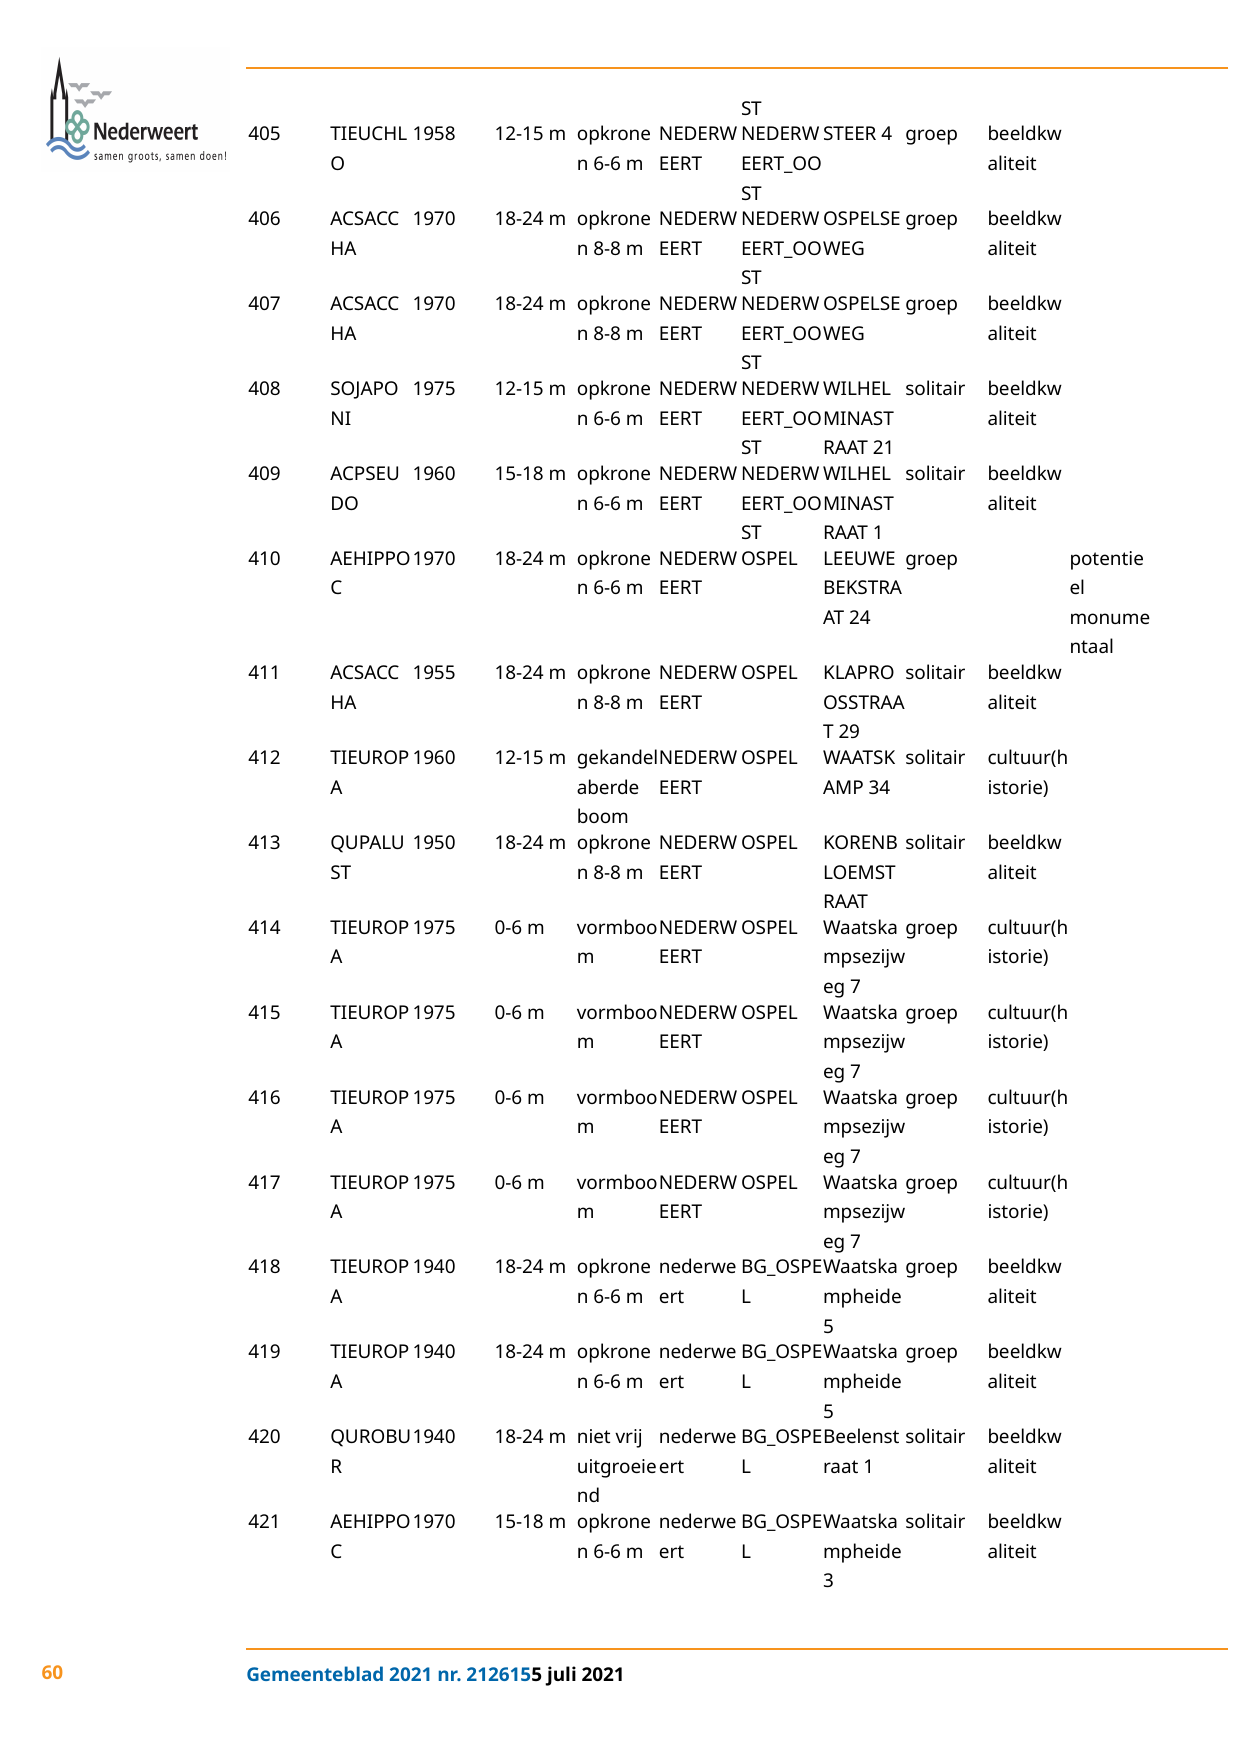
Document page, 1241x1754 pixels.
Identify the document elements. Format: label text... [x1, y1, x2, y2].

table_cell solitair [905, 829, 987, 914]
table_cell groep [905, 999, 987, 1084]
table_cell [1069, 205, 1152, 290]
table_cell gekandelaberde boom [577, 744, 659, 829]
table_cell opkronen 6-6 m [577, 1509, 659, 1593]
table_cell AEHIPPOC [330, 545, 412, 659]
table_cell [494, 95, 577, 121]
table_cell 18-24 m [494, 205, 577, 290]
table_cell NEDERWEERT [659, 290, 741, 375]
table_cell 12-15 m [494, 375, 577, 460]
table_cell 18-24 m [494, 290, 577, 375]
table_cell NEDERWEERT [659, 744, 741, 829]
table_cell NEDERWEERT [659, 375, 741, 460]
table_cell NEDERWEERT_OOST [741, 375, 823, 460]
table_cell KORENBLOEMSTRAAT [823, 829, 905, 914]
table_cell NEDERWEERT [659, 121, 741, 205]
table_cell solitair [905, 375, 987, 460]
table_cell nederweert [659, 1339, 741, 1423]
table_cell beeldkwaliteit [987, 660, 1069, 744]
table_cell [987, 545, 1069, 659]
table_cell 406 [248, 205, 330, 290]
table_cell OSPEL [741, 744, 823, 829]
table_cell solitair [905, 1424, 987, 1508]
table_cell SOJAPONI [330, 375, 412, 460]
table_cell 409 [248, 460, 330, 545]
table_cell OSPEL [741, 660, 823, 744]
table_cell opkronen 8-8 m [577, 205, 659, 290]
table_cell [823, 95, 905, 121]
table_cell 407 [248, 290, 330, 375]
table_cell 1950 [412, 829, 494, 914]
table_cell opkronen 6-6 m [577, 545, 659, 659]
table_cell 1958 [412, 121, 494, 205]
table_cell vormboom [577, 1084, 659, 1169]
table_cell 420 [248, 1424, 330, 1508]
table_cell Beelenstraat 1 [823, 1424, 905, 1508]
table_cell [577, 95, 659, 121]
table_cell NEDERWEERT [659, 205, 741, 290]
table_cell [1069, 460, 1152, 545]
table_cell 1940 [412, 1254, 494, 1339]
table_cell opkronen 6-6 m [577, 375, 659, 460]
table_cell [1069, 121, 1152, 205]
table_cell [412, 95, 494, 121]
table_cell 1970 [412, 290, 494, 375]
table_cell 0-6 m [494, 999, 577, 1084]
table_cell BG_OSPEL [741, 1254, 823, 1339]
table_cell WAATSKAMP 34 [823, 744, 905, 829]
table_cell ACSACCHA [330, 205, 412, 290]
table_cell [905, 95, 987, 121]
table_cell 413 [248, 829, 330, 914]
table_cell OSPELSEWEG [823, 290, 905, 375]
table_cell [1069, 744, 1152, 829]
table_cell cultuur(historie) [987, 999, 1069, 1084]
table_cell BG_OSPEL [741, 1339, 823, 1423]
table_cell beeldkwaliteit [987, 1254, 1069, 1339]
table_cell 412 [248, 744, 330, 829]
table_cell STEER 4 [823, 121, 905, 205]
table_cell 1940 [412, 1424, 494, 1508]
table_cell 0-6 m [494, 1169, 577, 1254]
table_cell OSPEL [741, 545, 823, 659]
table_cell KLAPROOSSTRAAT 29 [823, 660, 905, 744]
table_cell Waatskampsezijweg 7 [823, 1169, 905, 1254]
table_cell opkronen 8-8 m [577, 290, 659, 375]
table_cell cultuur(historie) [987, 744, 1069, 829]
table_cell QUPALUST [330, 829, 412, 914]
table_cell NEDERWEERT [659, 999, 741, 1084]
table_cell cultuur(historie) [987, 1169, 1069, 1254]
table_cell [248, 95, 330, 121]
table_cell [1069, 914, 1152, 999]
table_cell 1975 [412, 1169, 494, 1254]
table_cell beeldkwaliteit [987, 375, 1069, 460]
table_cell NEDERWEERT [659, 1084, 741, 1169]
table_cell vormboom [577, 914, 659, 999]
table_cell NEDERWEERT [659, 914, 741, 999]
table_cell 1955 [412, 660, 494, 744]
table_cell potentieel monumentaal [1069, 545, 1152, 659]
table_cell 1960 [412, 744, 494, 829]
table_cell beeldkwaliteit [987, 1339, 1069, 1423]
table_cell opkronen 8-8 m [577, 660, 659, 744]
table_cell [1069, 1254, 1152, 1339]
table_cell Waatskampheide 5 [823, 1254, 905, 1339]
table_cell NEDERWEERT [659, 1169, 741, 1254]
table_cell beeldkwaliteit [987, 1509, 1069, 1593]
table_cell 419 [248, 1339, 330, 1423]
table_cell 1970 [412, 205, 494, 290]
table_cell OSPEL [741, 914, 823, 999]
table_cell solitair [905, 460, 987, 545]
table_cell opkronen 6-6 m [577, 1254, 659, 1339]
table_cell opkronen 6-6 m [577, 1339, 659, 1423]
table_cell cultuur(historie) [987, 914, 1069, 999]
table_cell [330, 95, 412, 121]
table_cell OSPEL [741, 1169, 823, 1254]
table_cell 0-6 m [494, 1084, 577, 1169]
table_cell 1960 [412, 460, 494, 545]
table_cell Waatskampsezijweg 7 [823, 1084, 905, 1169]
table_cell groep [905, 1254, 987, 1339]
table_cell [1069, 375, 1152, 460]
table_cell TIEUROPA [330, 744, 412, 829]
table_cell beeldkwaliteit [987, 829, 1069, 914]
table_cell beeldkwaliteit [987, 460, 1069, 545]
table_cell 18-24 m [494, 545, 577, 659]
table_cell groep [905, 290, 987, 375]
table_cell 1975 [412, 1084, 494, 1169]
table_cell [1069, 95, 1152, 121]
table_cell beeldkwaliteit [987, 121, 1069, 205]
table_cell ST [741, 95, 823, 121]
table_cell NEDERWEERT_OOST [741, 460, 823, 545]
table_cell beeldkwaliteit [987, 1424, 1069, 1508]
table_cell [1069, 1169, 1152, 1254]
table_cell [659, 95, 741, 121]
table_cell 1940 [412, 1339, 494, 1423]
table_cell [1069, 290, 1152, 375]
table_cell groep [905, 914, 987, 999]
table_cell 417 [248, 1169, 330, 1254]
table_cell OSPEL [741, 1084, 823, 1169]
table_cell NEDERWEERT [659, 660, 741, 744]
table_cell [1069, 1509, 1152, 1593]
table_cell 1975 [412, 375, 494, 460]
table_cell solitair [905, 744, 987, 829]
table_cell solitair [905, 1509, 987, 1593]
table_cell QUROBUR [330, 1424, 412, 1508]
table_cell 418 [248, 1254, 330, 1339]
table_cell AEHIPPOC [330, 1509, 412, 1593]
table_cell Waatskampsezijweg 7 [823, 999, 905, 1084]
table_cell NEDERWEERT [659, 460, 741, 545]
table_cell 18-24 m [494, 1424, 577, 1508]
table_cell opkronen 6-6 m [577, 121, 659, 205]
table_cell [987, 95, 1069, 121]
table_cell 12-15 m [494, 744, 577, 829]
table_cell Waatskampsezijweg 7 [823, 914, 905, 999]
table_cell 421 [248, 1509, 330, 1593]
table_cell vormboom [577, 1169, 659, 1254]
table_cell groep [905, 1169, 987, 1254]
table_cell 0-6 m [494, 914, 577, 999]
table_cell [1069, 1424, 1152, 1508]
table_cell solitair [905, 660, 987, 744]
table_cell groep [905, 545, 987, 659]
table_cell groep [905, 1339, 987, 1423]
table_cell 18-24 m [494, 1339, 577, 1423]
table_cell 414 [248, 914, 330, 999]
table_cell Waatskampheide 3 [823, 1509, 905, 1593]
table_cell groep [905, 205, 987, 290]
table_cell beeldkwaliteit [987, 290, 1069, 375]
table_cell [1069, 829, 1152, 914]
table_cell 1975 [412, 914, 494, 999]
table_cell 415 [248, 999, 330, 1084]
table_cell 405 [248, 121, 330, 205]
table_cell 408 [248, 375, 330, 460]
table_cell nederweert [659, 1509, 741, 1593]
table_cell 15-18 m [494, 1509, 577, 1593]
table_cell NEDERWEERT [659, 545, 741, 659]
table_cell groep [905, 121, 987, 205]
table_cell 18-24 m [494, 1254, 577, 1339]
picture [41, 47, 231, 172]
table_cell 1970 [412, 1509, 494, 1593]
table_cell nederweert [659, 1424, 741, 1508]
table_cell [1069, 660, 1152, 744]
table_cell ACSACCHA [330, 290, 412, 375]
table_cell NEDERWEERT_OOST [741, 290, 823, 375]
table_cell TIEUROPA [330, 1169, 412, 1254]
table_cell BG_OSPEL [741, 1424, 823, 1508]
table_cell cultuur(historie) [987, 1084, 1069, 1169]
table_cell LEEUWEBEKSTRAAT 24 [823, 545, 905, 659]
table_cell OSPELSEWEG [823, 205, 905, 290]
table_cell BG_OSPEL [741, 1509, 823, 1593]
table_cell TIEUROPA [330, 1339, 412, 1423]
table_cell 1975 [412, 999, 494, 1084]
table_cell 1970 [412, 545, 494, 659]
table_cell groep [905, 1084, 987, 1169]
table_cell 12-15 m [494, 121, 577, 205]
table_cell 15-18 m [494, 460, 577, 545]
table_cell NEDERWEERT [659, 829, 741, 914]
table_cell [1069, 1084, 1152, 1169]
table_cell nederweert [659, 1254, 741, 1339]
table_cell [1069, 999, 1152, 1084]
table_cell 416 [248, 1084, 330, 1169]
table_cell beeldkwaliteit [987, 205, 1069, 290]
table_cell 18-24 m [494, 829, 577, 914]
table_cell OSPEL [741, 999, 823, 1084]
table_cell WILHELMINASTRAAT 1 [823, 460, 905, 545]
table_cell ACSACCHA [330, 660, 412, 744]
table_cell opkronen 8-8 m [577, 829, 659, 914]
table_cell 411 [248, 660, 330, 744]
table_cell opkronen 6-6 m [577, 460, 659, 545]
table_cell NEDERWEERT_OOST [741, 121, 823, 205]
table_cell TIEUCHLO [330, 121, 412, 205]
table_cell WILHELMINASTRAAT 21 [823, 375, 905, 460]
table_cell TIEUROPA [330, 914, 412, 999]
table_cell Waatskampheide 5 [823, 1339, 905, 1423]
table_cell vormboom [577, 999, 659, 1084]
table_cell TIEUROPA [330, 1084, 412, 1169]
table_cell ACPSEUDO [330, 460, 412, 545]
table_cell OSPEL [741, 829, 823, 914]
table_cell NEDERWEERT_OOST [741, 205, 823, 290]
table_cell TIEUROPA [330, 999, 412, 1084]
table_cell niet vrij uitgroeiend [577, 1424, 659, 1508]
table_cell [1069, 1339, 1152, 1423]
table_cell 18-24 m [494, 660, 577, 744]
table_cell TIEUROPA [330, 1254, 412, 1339]
table_cell 410 [248, 545, 330, 659]
